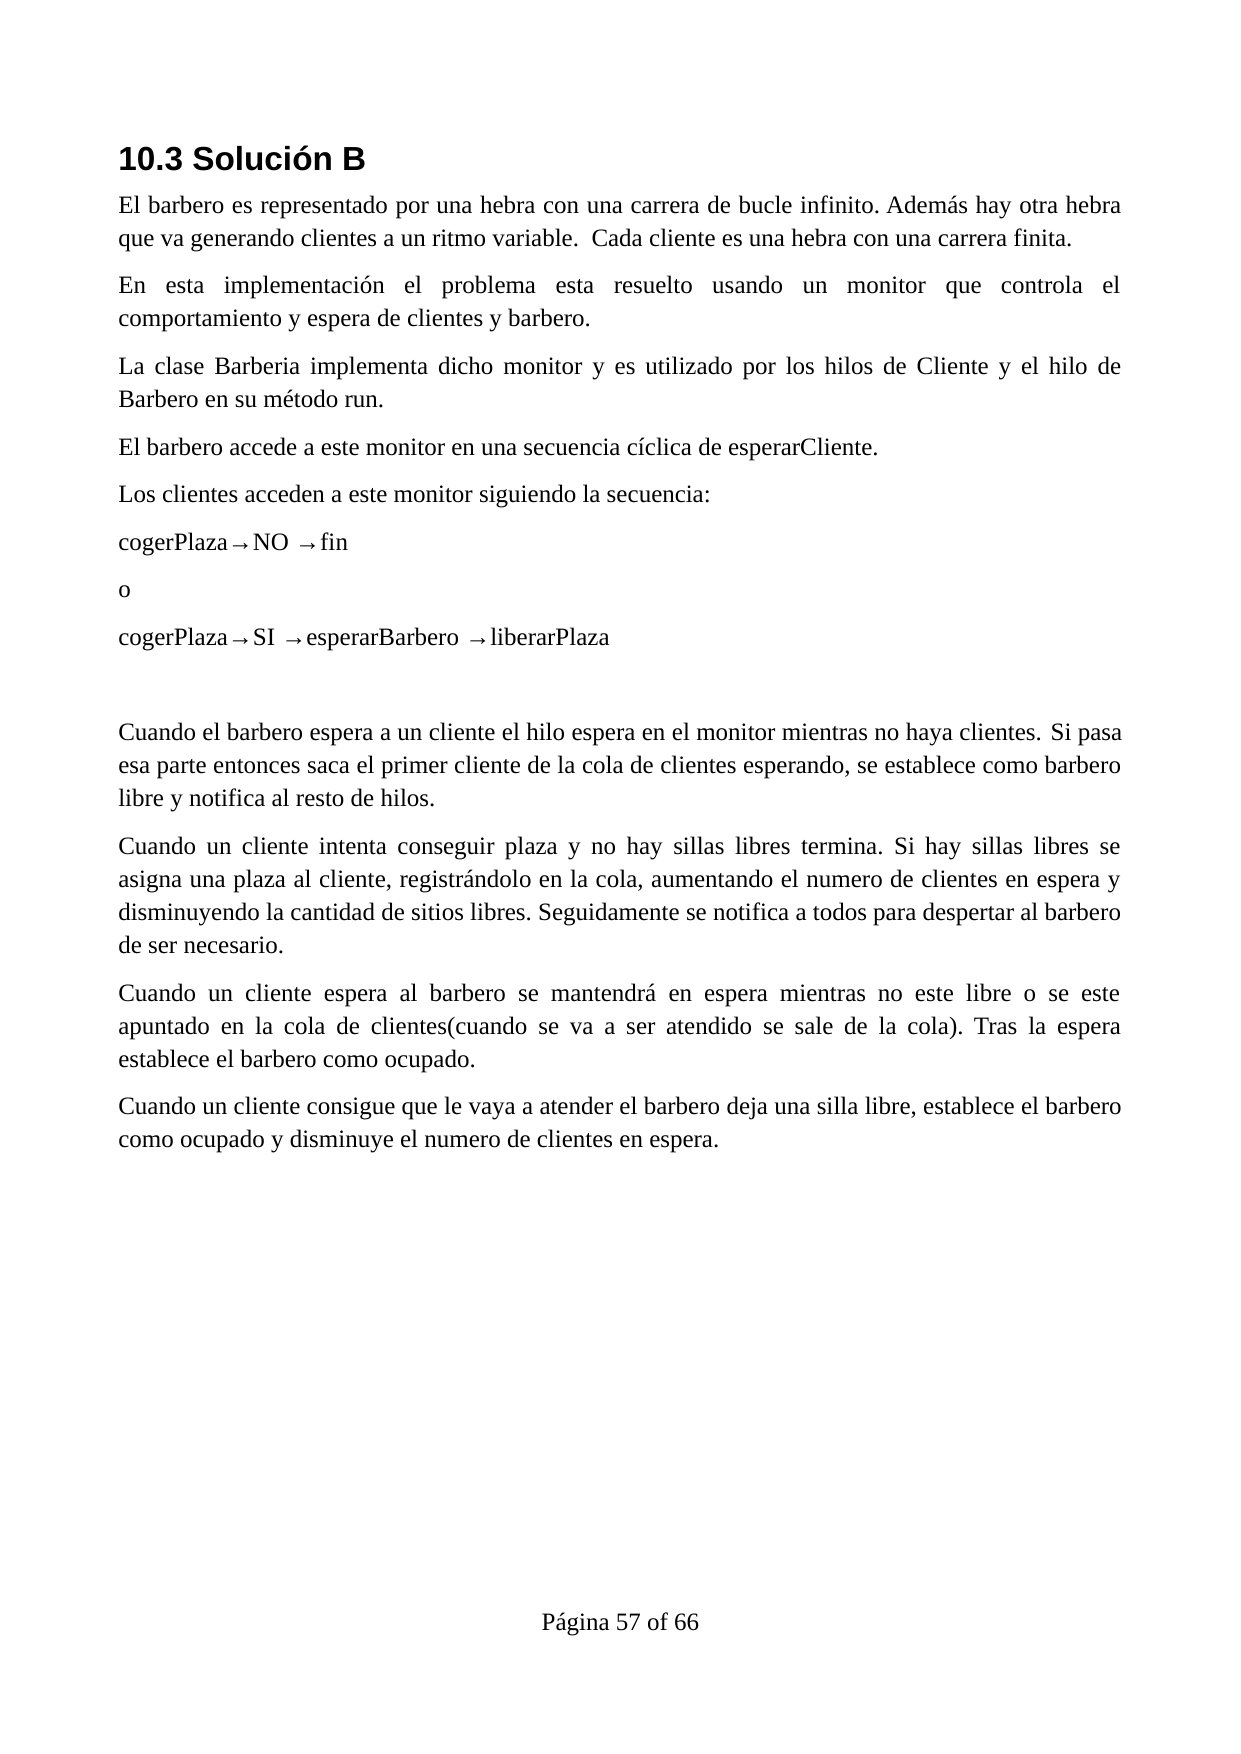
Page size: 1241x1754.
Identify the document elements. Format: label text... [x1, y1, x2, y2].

subtitle 10.3 Solución B [118, 139, 1122, 177]
text cogerPlaza→SI →esperarBarbero →liberarPlaza [118, 622, 1122, 651]
text Cuando un cliente espera al barbero se mantendrá en espera mientras no este libre o se este apuntado en la cola de clientes(cuando se va a ser atendido se sale de la cola). Tras la espera establece el barbero como ocupado. [118, 978, 1122, 1072]
text Cuando el barbero espera a un cliente el hilo espera en el monitor mientras no haya clientes. Si pasa esa parte entonces saca el primer cliente de la cola de clientes esperando, se establece como barbero libre y notifica al resto de hilos. [118, 717, 1122, 812]
text El barbero accede a este monitor en una secuencia cíclica de esperarCliente. [118, 432, 1122, 461]
text La clase Barberia implementa dicho monitor y es utilizado por los hilos de Cliente y el hilo de Barbero en su método run. [118, 351, 1122, 413]
text Los clientes acceden a este monitor siguiendo la secuencia: [118, 479, 1122, 508]
text o [118, 574, 1122, 603]
text cogerPlaza→NO →fin [118, 527, 1122, 556]
text El barbero es representado por una hebra con una carrera de bucle infinito. Además hay otra hebra que va generando clientes a un ritmo variable. Cada cliente es una hebra con una carrera finita. [118, 190, 1122, 252]
text Cuando un cliente intenta conseguir plaza y no hay sillas libres termina. Si hay sillas libres se asigna una plaza al cliente, registrándolo en la cola, aumentando el numero de clientes en espera y disminuyendo la cantidad de sitios libres. Seguidamente se notifica a todos para despertar al barbero de ser necesario. [118, 831, 1122, 959]
text Cuando un cliente consigue que le vaya a atender el barbero deja una silla libre, establece el barbero como ocupado y disminuye el numero de clientes en espera. [118, 1091, 1122, 1153]
text En esta implementación el problema esta resuelto usando un monitor que controla el comportamiento y espera de clientes y barbero. [118, 271, 1122, 332]
